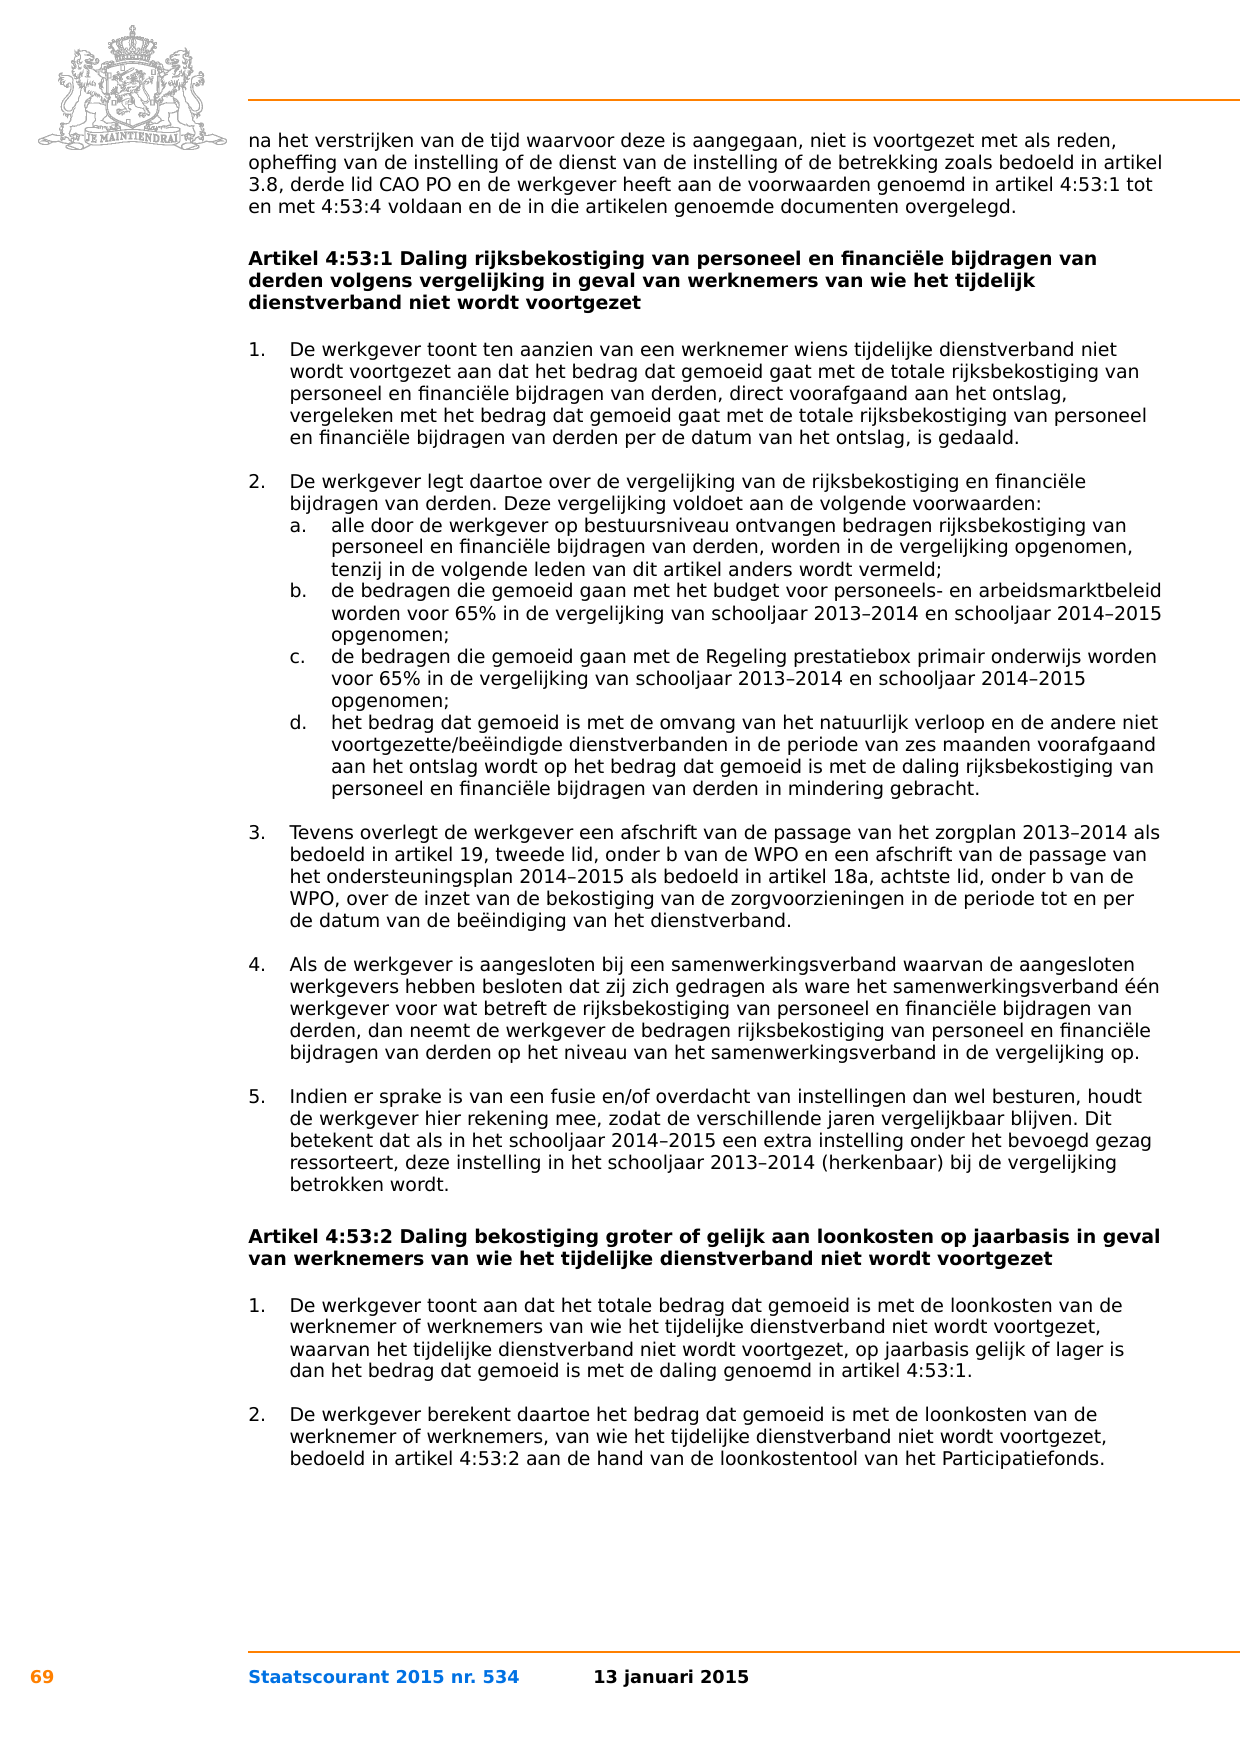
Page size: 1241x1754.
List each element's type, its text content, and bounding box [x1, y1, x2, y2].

text d. het bedrag dat gemoeid is met de omvang van het natuurlijk verloop en de andere niet voortgezette/beëindigde dienstverbanden in de periode van zes maanden voorafgaand aan het ontslag wordt op het bedrag dat gemoeid is met de daling rijksbekostiging van personeel en financiële bijdragen van derden in mindering gebracht. [289, 712, 1163, 800]
subtitle Artikel 4:53:2 Daling bekostiging groter of gelijk aan loonkosten op jaarbasis in geval van werknemers van wie het tijdelijke dienstverband niet wordt voortgezet [248, 1226, 1163, 1269]
text 1. De werkgever toont ten aanzien van een werknemer wiens tijdelijke dienstverband niet wordt voortgezet aan dat het bedrag dat gemoeid gaat met de totale rijksbekostiging van personeel en financiële bijdragen van derden, direct voorafgaand aan het ontslag, vergeleken met het bedrag dat gemoeid gaat met de totale rijksbekostiging van personeel en financiële bijdragen van derden per de datum van het ontslag, is gedaald. [248, 339, 1163, 449]
picture [38, 25, 227, 150]
text 2. De werkgever berekent daartoe het bedrag dat gemoeid is met de loonkosten van de werknemer of werknemers, van wie het tijdelijke dienstverband niet wordt voortgezet, bedoeld in artikel 4:53:2 aan de hand van de loonkostentool van het Participatiefonds. [248, 1404, 1163, 1470]
text na het verstrijken van de tijd waarvoor deze is aangegaan, niet is voortgezet met als reden, opheffing van de instelling of de dienst van de instelling of de betrekking zoals bedoeld in artikel 3.8, derde lid CAO PO en de werkgever heeft aan de voorwaarden genoemd in artikel 4:53:1 tot en met 4:53:4 voldaan en de in die artikelen genoemde documenten overgelegd. [248, 130, 1163, 218]
text 3. Tevens overlegt de werkgever een afschrift van de passage van het zorgplan 2013–2014 als bedoeld in artikel 19, tweede lid, onder b van de WPO en een afschrift van de passage van het ondersteuningsplan 2014–2015 als bedoeld in artikel 18a, achtste lid, onder b van de WPO, over de inzet van de bekostiging van de zorgvoorzieningen in de periode tot en per de datum van de beëindiging van het dienstverband. [248, 822, 1163, 932]
subtitle Artikel 4:53:1 Daling rijksbekostiging van personeel en financiële bijdragen van derden volgens vergelijking in geval van werknemers van wie het tijdelijk dienstverband niet wordt voortgezet [248, 248, 1163, 314]
text 1. De werkgever toont aan dat het totale bedrag dat gemoeid is met de loonkosten van de werknemer of werknemers van wie het tijdelijke dienstverband niet wordt voortgezet, waarvan het tijdelijke dienstverband niet wordt voortgezet, op jaarbasis gelijk of lager is dan het bedrag dat gemoeid is met de daling genoemd in artikel 4:53:1. [248, 1294, 1163, 1382]
text b. de bedragen die gemoeid gaan met het budget voor personeels- en arbeidsmarktbeleid worden voor 65% in de vergelijking van schooljaar 2013–2014 en schooljaar 2014–2015 opgenomen; [289, 580, 1163, 646]
text 2. De werkgever legt daartoe over de vergelijking van de rijksbekostiging en financiële bijdragen van derden. Deze vergelijking voldoet aan de volgende voorwaarden: [248, 471, 1163, 514]
text 5. Indien er sprake is van een fusie en/of overdacht van instellingen dan wel besturen, houdt de werkgever hier rekening mee, zodat de verschillende jaren vergelijkbaar blijven. Dit betekent dat als in het schooljaar 2014–2015 een extra instelling onder het bevoegd gezag ressorteert, deze instelling in het schooljaar 2013–2014 (herkenbaar) bij de vergelijking betrokken wordt. [248, 1086, 1163, 1196]
text 4. Als de werkgever is aangesloten bij een samenwerkingsverband waarvan de aangesloten werkgevers hebben besloten dat zij zich gedragen als ware het samenwerkingsverband één werkgever voor wat betreft de rijksbekostiging van personeel en financiële bijdragen van derden, dan neemt de werkgever de bedragen rijksbekostiging van personeel en financiële bijdragen van derden op het niveau van het samenwerkingsverband in de vergelijking op. [248, 954, 1163, 1064]
text a. alle door de werkgever op bestuursniveau ontvangen bedragen rijksbekostiging van personeel en financiële bijdragen van derden, worden in de vergelijking opgenomen, tenzij in de volgende leden van dit artikel anders wordt vermeld; [289, 514, 1163, 580]
text c. de bedragen die gemoeid gaan met de Regeling prestatiebox primair onderwijs worden voor 65% in de vergelijking van schooljaar 2013–2014 en schooljaar 2014–2015 opgenomen; [289, 646, 1163, 712]
